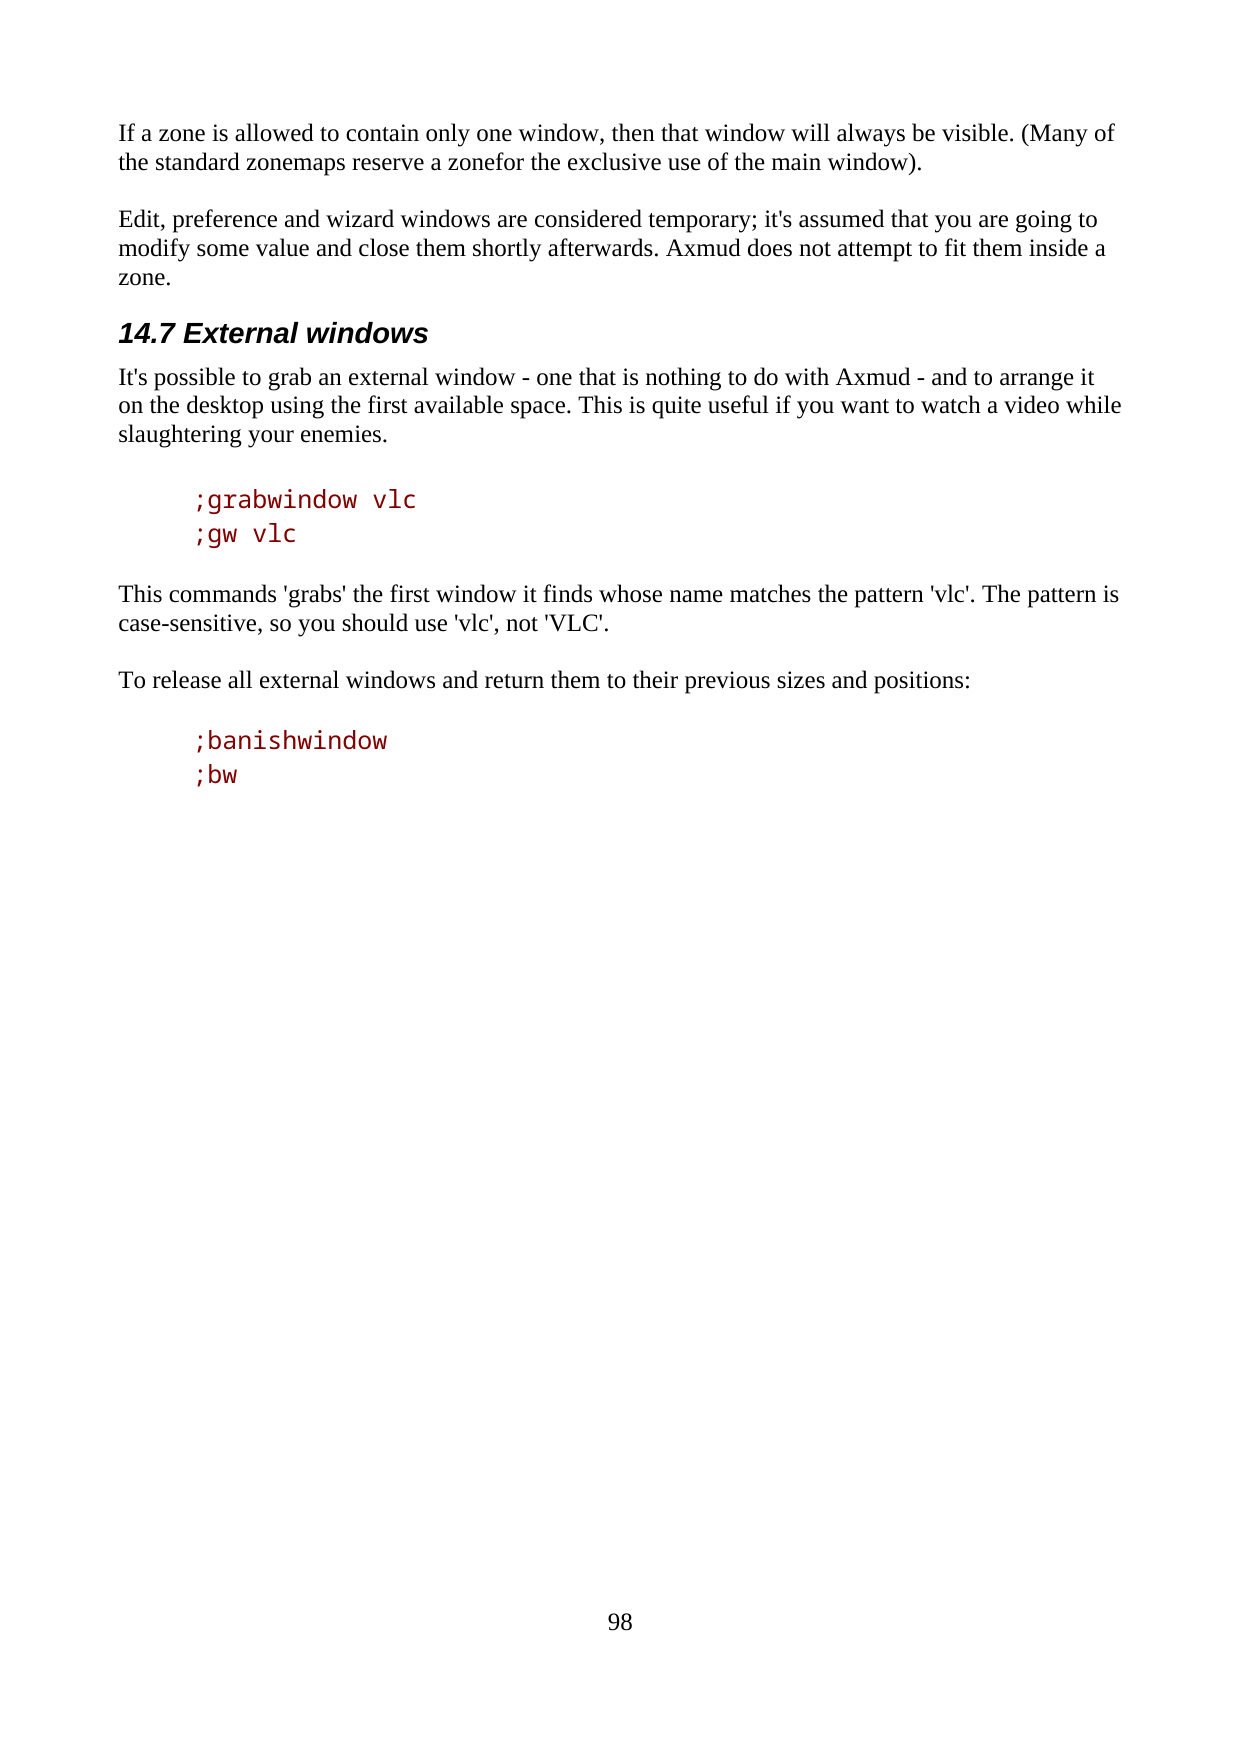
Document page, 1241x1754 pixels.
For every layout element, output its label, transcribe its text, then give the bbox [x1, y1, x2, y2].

text This commands 'grabs' the first window it finds whose name matches the pattern 'vlc'. The pattern is case-sensitive, so you should use 'vlc', not 'VLC'. [118, 579, 1122, 636]
text ;banishwindow [118, 723, 1122, 757]
text ;grabwindow vlc [118, 482, 1122, 516]
subtitle 14.7 External windows [118, 316, 1122, 349]
text To release all external windows and return them to their previous sizes and positions: [118, 665, 1122, 694]
text It's possible to grab an external window - one that is nothing to do with Axmud - and to arrange it on the desktop using the first available space. This is quite useful if you want to watch a video while slaughtering your enemies. [118, 362, 1122, 448]
text ;bw [118, 757, 1122, 791]
text Edit, preference and wizard windows are considered temporary; it's assumed that you are going to modify some value and close them shortly afterwards. Axmud does not attempt to fit them inside a zone. [118, 204, 1122, 291]
text ;gw vlc [118, 516, 1122, 550]
text If a zone is allowed to contain only one window, then that window will always be visible. (Many of the standard zonemaps reserve a zonefor the exclusive use of the main window). [118, 118, 1122, 176]
